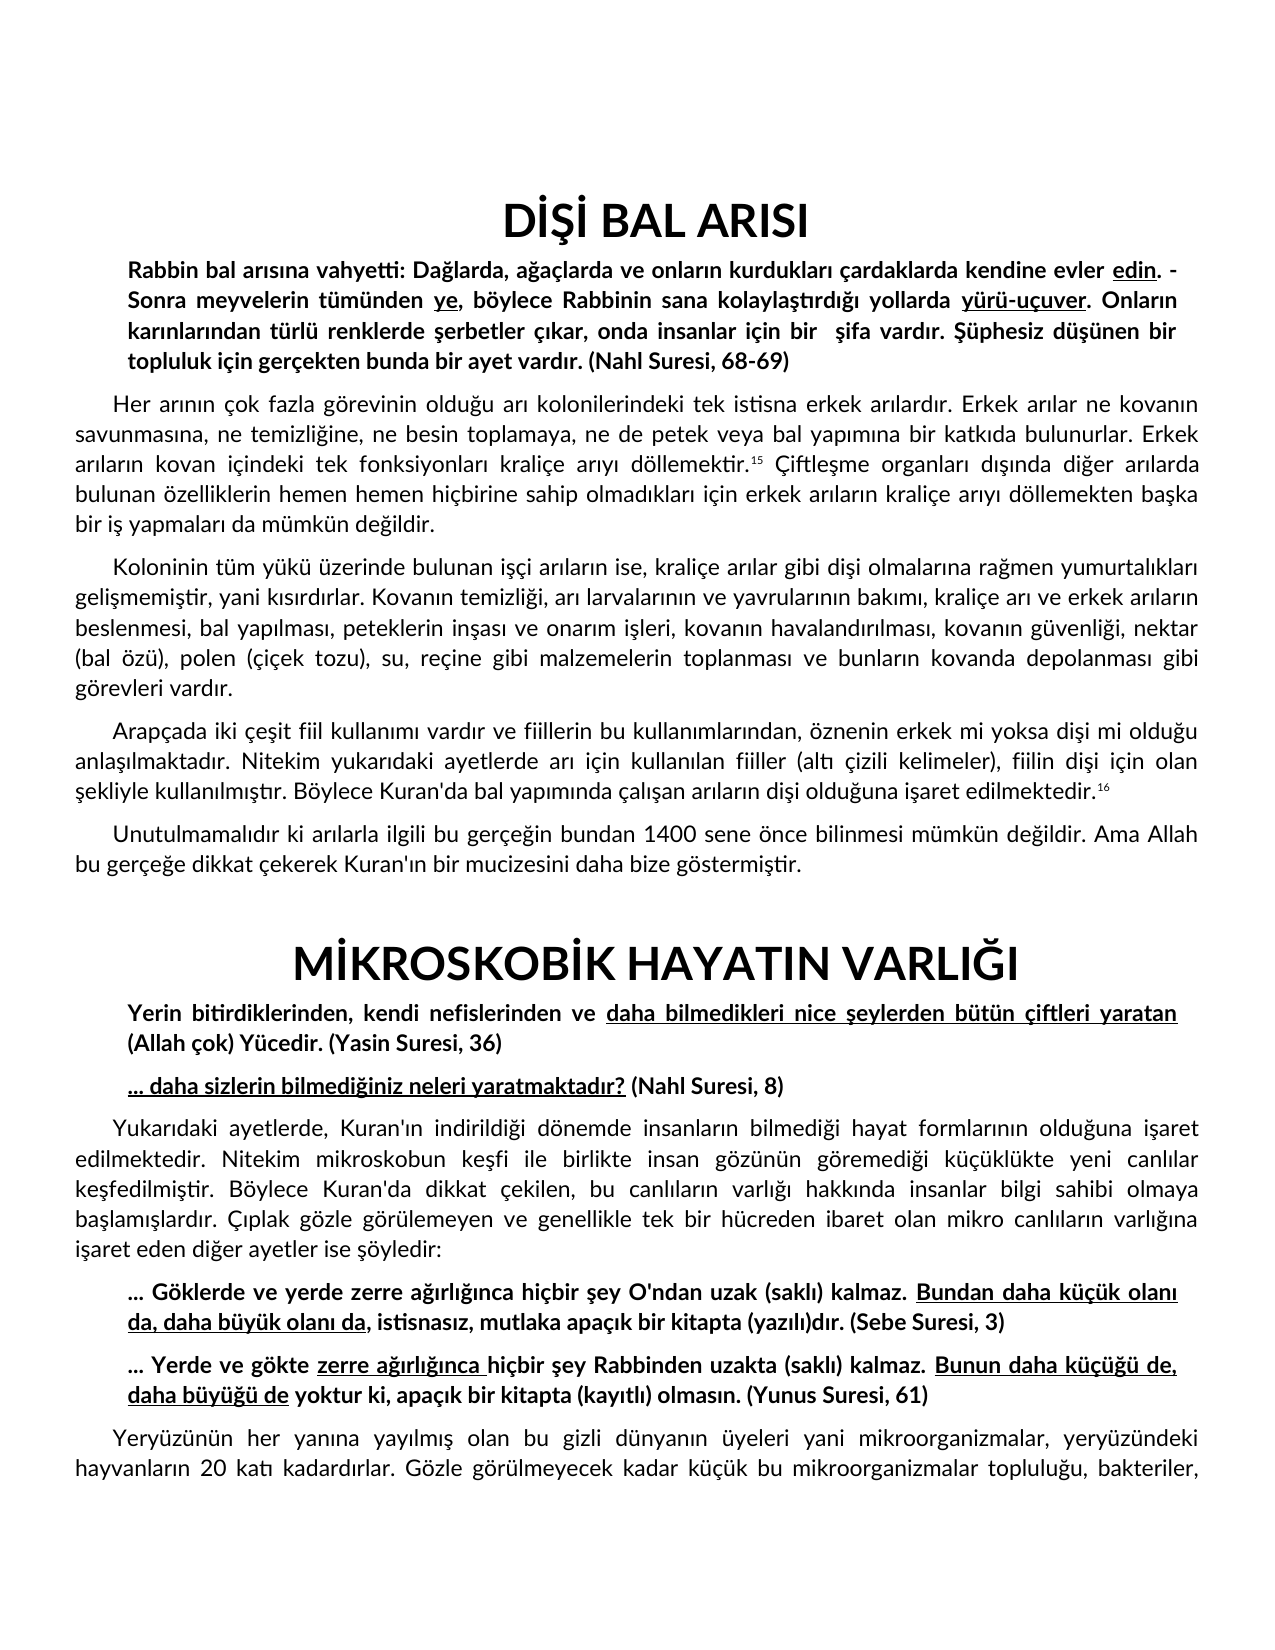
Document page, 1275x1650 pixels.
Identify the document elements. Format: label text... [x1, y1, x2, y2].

text Her arının çok fazla görevinin olduğu arı kolonilerindeki tek istisna erkek arılardır. Erkek arılar ne kovanın savunmasına, ne temizliğine, ne besin toplamaya, ne de petek veya bal yapımına bir katkıda bulunurlar. Erkek arıların kovan içindeki tek fonksiyonları kraliçe arıyı döllemektir.15 Çiftleşme organları dışında diğer arılarda bulunan özelliklerin hemen hemen hiçbirine sahip olmadıkları için erkek arıların kraliçe arıyı döllemekten başka bir iş yapmaları da mümkün değildir. [75, 389, 1200, 538]
text Yerin bitirdiklerinden, kendi nefislerinden ve daha bilmedikleri nice şeylerden bütün çiftleri yaratan (Allah çok) Yücedir. (Yasin Suresi, 36) [127, 998, 1177, 1056]
subtitle DİŞİ BAL ARISI [112, 193, 1200, 248]
text Yukarıdaki ayetlerde, Kuran'ın indirildiği dönemde insanların bilmediği hayat formlarının olduğuna işaret edilmektedir. Nitekim mikroskobun keşfi ile birlikte insan gözünün göremediği küçüklükte yeni canlılar keşfedilmiştir. Böylece Kuran'da dikkat çekilen, bu canlıların varlığı hakkında insanlar bilgi sahibi olmaya başlamışlardır. Çıplak gözle görülemeyen ve genellikle tek bir hücreden ibaret olan mikro canlıların varlığına işaret eden diğer ayetler ise şöyledir: [75, 1114, 1200, 1262]
text Arapçada iki çeşit fiil kullanımı vardır ve fiillerin bu kullanımlarından, öznenin erkek mi yoksa dişi mi olduğu anlaşılmaktadır. Nitekim yukarıdaki ayetlerde arı için kullanılan fiiller (altı çizili kelimeler), fiilin dişi için olan şekliyle kullanılmıştır. Böylece Kuran'da bal yapımında çalışan arıların dişi olduğuna işaret edilmektedir.16 [75, 716, 1200, 804]
text Koloninin tüm yükü üzerinde bulunan işçi arıların ise, kraliçe arılar gibi dişi olmalarına rağmen yumurtalıkları gelişmemiştir, yani kısırdırlar. Kovanın temizliği, arı larvalarının ve yavrularının bakımı, kraliçe arı ve erkek arıların beslenmesi, bal yapılması, peteklerin inşası ve onarım işleri, kovanın havalandırılması, kovanın güvenliği, nektar (bal özü), polen (çiçek tozu), su, reçine gibi malzemelerin toplanması ve bunların kovanda depolanması gibi görevleri vardır. [75, 553, 1200, 701]
subtitle MİKROSKOBİK HAYATIN VARLIĞI [112, 935, 1200, 990]
text ... daha sizlerin bilmediğiniz neleri yaratmaktadır? (Nahl Suresi, 8) [127, 1071, 1177, 1099]
text Yeryüzünün her yanına yayılmış olan bu gizli dünyanın üyeleri yani mikroorganizmalar, yeryüzündeki hayvanların 20 katı kadardırlar. Gözle görülmeyecek kadar küçük bu mikroorganizmalar topluluğu, bakteriler, [75, 1423, 1200, 1481]
text Rabbin bal arısına vahyetti: Dağlarda, ağaçlarda ve onların kurdukları çardaklarda kendine evler edin. - Sonra meyvelerin tümünden ye, böylece Rabbinin sana kolaylaştırdığı yollarda yürü-uçuver. Onların karınlarından türlü renklerde şerbetler çıkar, onda insanlar için bir şifa vardır. Şüphesiz düşünen bir topluluk için gerçekten bunda bir ayet vardır. (Nahl Suresi, 68-69) [127, 256, 1177, 374]
text ... Göklerde ve yerde zerre ağırlığınca hiçbir şey O'ndan uzak (saklı) kalmaz. Bundan daha küçük olanı da, daha büyük olanı da, istisnasız, mutlaka apaçık bir kitapta (yazılı)dır. (Sebe Suresi, 3) [127, 1278, 1177, 1335]
text Unutulmamalıdır ki arılarla ilgili bu gerçeğin bundan 1400 sene önce bilinmesi mümkün değildir. Ama Allah bu gerçeğe dikkat çekerek Kuran'ın bir mucizesini daha bize göstermiştir. [75, 819, 1200, 877]
text ... Yerde ve gökte zerre ağırlığınca hiçbir şey Rabbinden uzakta (saklı) kalmaz. Bunun daha küçüğü de, daha büyüğü de yoktur ki, apaçık bir kitapta (kayıtlı) olmasın. (Yunus Suresi, 61) [127, 1351, 1177, 1408]
